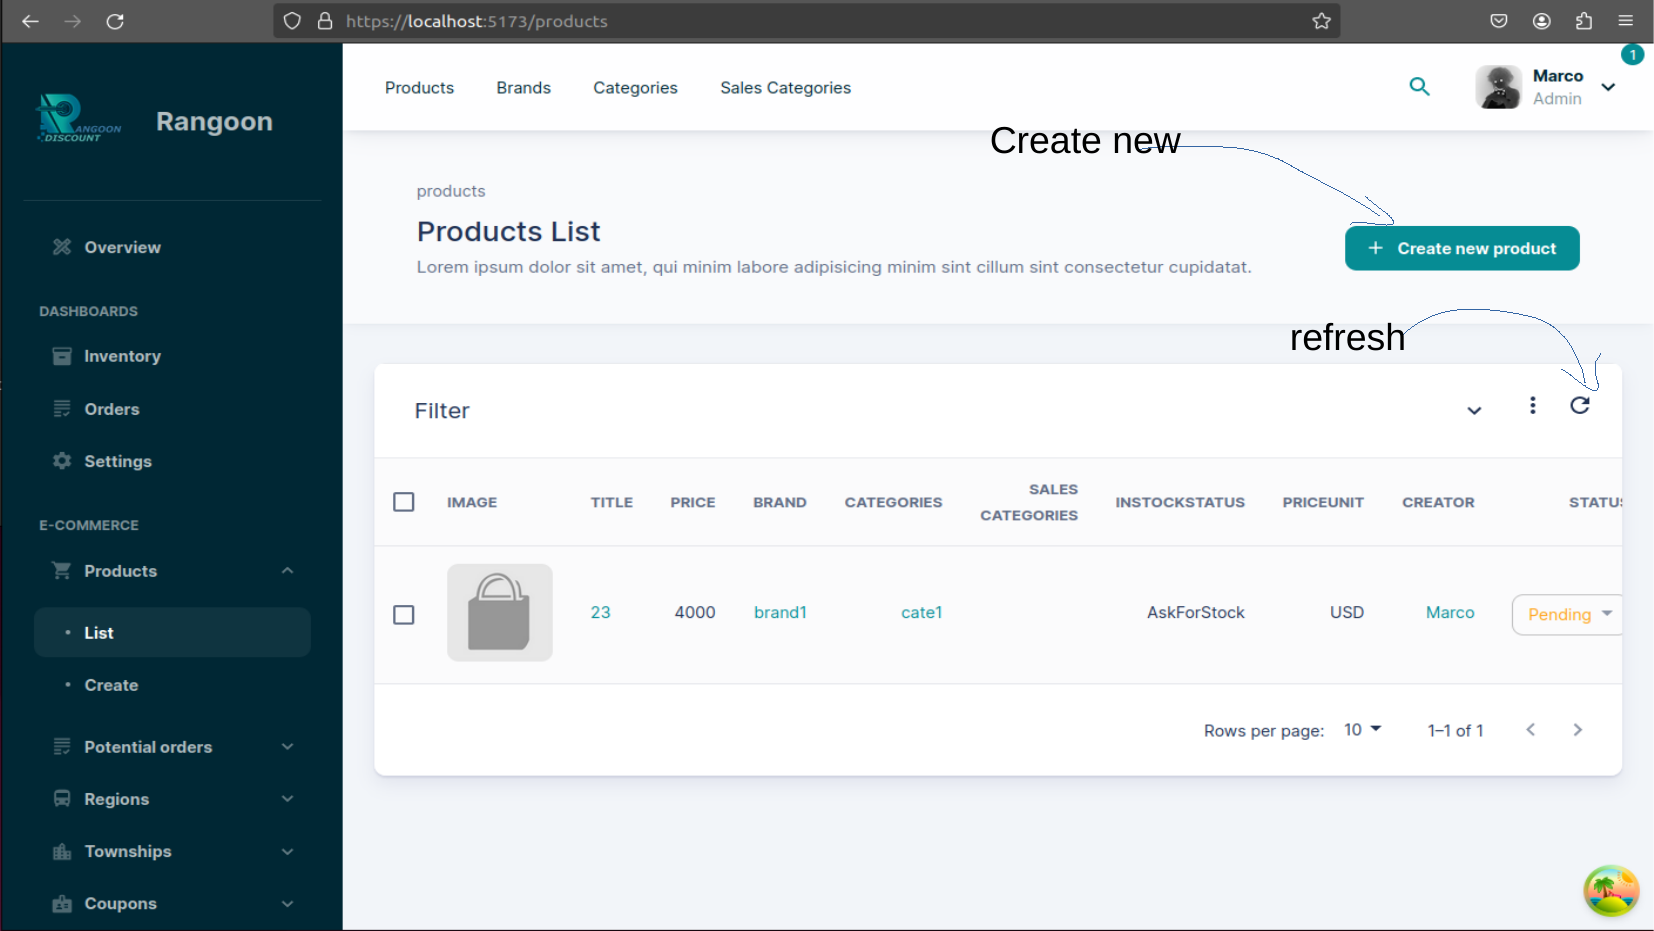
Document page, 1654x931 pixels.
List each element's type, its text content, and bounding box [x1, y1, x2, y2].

text_box Create new [975, 112, 1201, 170]
picture [0, 0, 1654, 931]
text_box refresh [1275, 309, 1463, 367]
